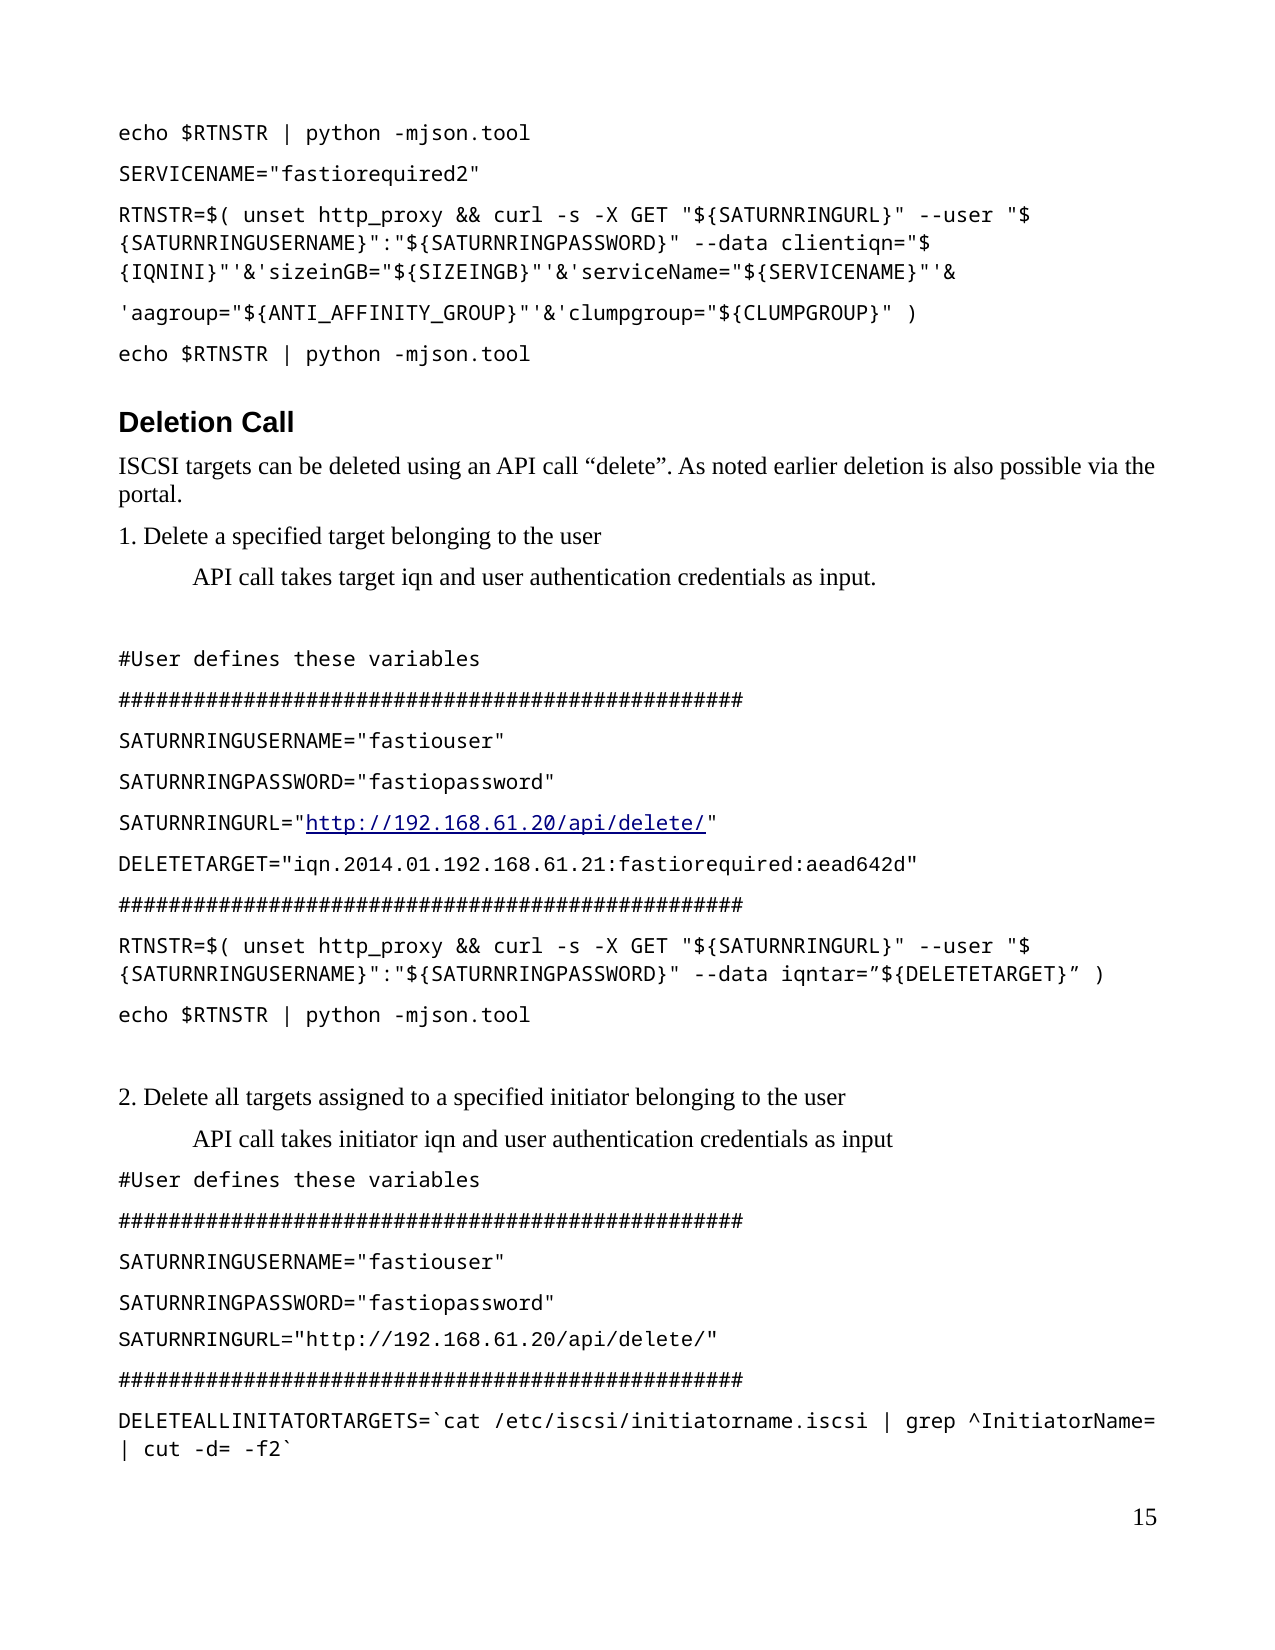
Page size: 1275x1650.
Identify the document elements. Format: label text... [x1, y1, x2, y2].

text SATURNRINGUSERNAME="fastiouser" [118, 726, 1157, 755]
text RTNSTR=$( unset http_proxy && curl -s -X GET "${SATURNRINGURL}" --user "${SATURNRINGUSERNAME}":"${SATURNRINGPASSWORD}" --data clientiqn="${IQNINI}"'&'sizeinGB="${SIZEINGB}"'&'serviceName="${SERVICENAME}"'& [118, 200, 1157, 285]
text SATURNRINGPASSWORD="fastiopassword" [118, 767, 1157, 796]
text RTNSTR=$( unset http_proxy && curl -s -X GET "${SATURNRINGURL}" --user "${SATURNRINGUSERNAME}":"${SATURNRINGPASSWORD}" --data iqntar=”${DELETETARGET}” ) [118, 931, 1157, 988]
text ################################################## [118, 890, 1157, 919]
text API call takes initiator iqn and user authentication credentials as input [118, 1124, 1157, 1152]
text ################################################## [118, 1206, 1157, 1234]
text 1. Delete a specified target belonging to the user [118, 521, 1157, 549]
text 'aagroup="${ANTI_AFFINITY_GROUP}"'&'clumpgroup="${CLUMPGROUP}" ) [118, 298, 1157, 326]
text SATURNRINGURL="http://192.168.61.20/api/delete/" [118, 1329, 1157, 1352]
text DELETETARGET="iqn.2014.01.192.168.61.21:fastiorequired:aead642d" [118, 849, 1157, 878]
text ISCSI targets can be deleted using an API call “delete”. As noted earlier deletion is also possible via the portal. [118, 451, 1157, 508]
text #User defines these variables [118, 1165, 1157, 1193]
text 2. Delete all targets assigned to a specified initiator belonging to the user [118, 1082, 1157, 1111]
text DELETEALLINITATORTARGETS=`cat /etc/iscsi/initiatorname.iscsi | grep ^InitiatorName= | cut -d= -f2` [118, 1406, 1157, 1463]
text API call takes target iqn and user authentication credentials as input. [118, 562, 1157, 591]
text SATURNRINGUSERNAME="fastiouser" [118, 1247, 1157, 1275]
subtitle Deletion Call [118, 405, 1157, 438]
text echo $RTNSTR | python -mjson.tool [118, 339, 1157, 367]
text ################################################## [118, 1365, 1157, 1393]
text SATURNRINGPASSWORD="fastiopassword" [118, 1288, 1157, 1316]
text #User defines these variables [118, 644, 1157, 673]
text SERVICENAME="fastiorequired2" [118, 159, 1157, 187]
text echo $RTNSTR | python -mjson.tool [118, 118, 1157, 147]
text ################################################## [118, 685, 1157, 714]
text SATURNRINGURL="http://192.168.61.20/api/delete/" [118, 808, 1157, 837]
text echo $RTNSTR | python -mjson.tool [118, 1001, 1157, 1029]
